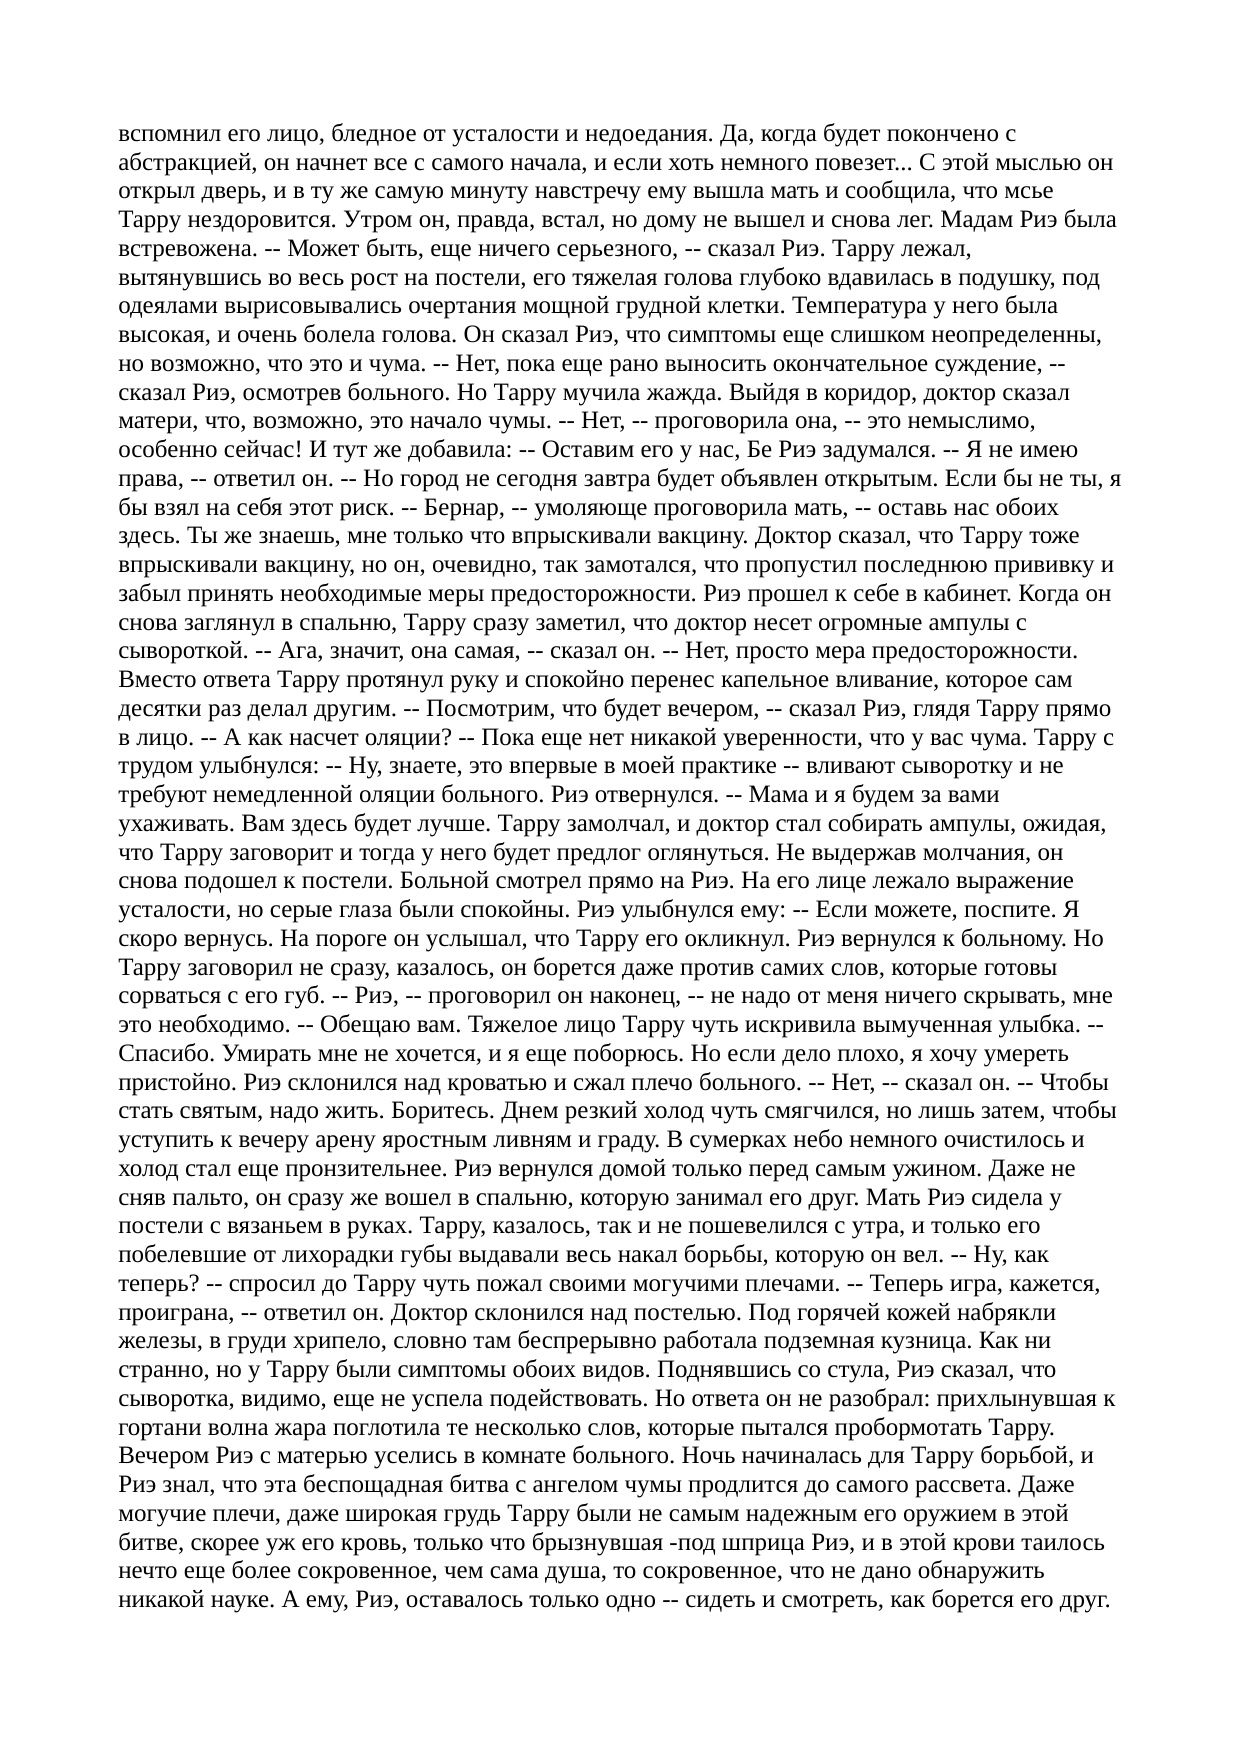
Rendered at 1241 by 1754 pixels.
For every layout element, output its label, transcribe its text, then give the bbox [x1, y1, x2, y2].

text вспомнил его лицо, бледное от усталости и недоедания. Да, когда будет покончено с абстракцией, он начнет все с самого начала, и если хоть немного повезет... С этой мыслью он открыл дверь, и в ту же самую минуту навстречу ему вышла мать и сообщила, что мсье Тарру нездоровится. Утром он, правда, встал, но дому не вышел и снова лег. Мадам Риэ была встревожена. -- Может быть, еще ничего серьезного, -- сказал Риэ. Тарру лежал, вытянувшись во весь рост на постели, его тяжелая голова глубоко вдавилась в подушку, под одеялами вырисовывались очертания мощной грудной клетки. Температура у него была высокая, и очень болела голова. Он сказал Риэ, что симптомы еще слишком неопределенны, но возможно, что это и чума. -- Нет, пока еще рано выносить окончательное суждение, -- сказал Риэ, осмотрев больного. Но Тарру мучила жажда. Выйдя в коридор, доктор сказал матери, что, возможно, это начало чумы. -- Нет, -- проговорила она, -- это немыслимо, особенно сейчас! И тут же добавила: -- Оставим его у нас, Бе Риэ задумался. -- Я не имею права, -- ответил он. -- Но город не сегодня завтра будет объявлен открытым. Если бы не ты, я бы взял на себя этот риск. -- Бернар, -- умоляюще проговорила мать, -- оставь нас обоих здесь. Ты же знаешь, мне только что впрыскивали вакцину. Доктор сказал, что Тарру тоже впрыскивали вакцину, но он, очевидно, так замотался, что пропустил последнюю прививку и забыл принять необходимые меры предосторожности. Риэ прошел к себе в кабинет. Когда он снова заглянул в спальню, Тарру сразу заметил, что доктор несет огромные ампулы с сывороткой. -- Ага, значит, она самая, -- сказал он. -- Нет, просто мера предосторожности. Вместо ответа Тарру протянул руку и спокойно перенес капельное вливание, которое сам десятки раз делал другим. -- Посмотрим, что будет вечером, -- сказал Риэ, глядя Тарру прямо в лицо. -- А как насчет оляции? -- Пока еще нет никакой уверенности, что у вас чума. Тарру с трудом улыбнулся: -- Ну, знаете, это впервые в моей практике -- вливают сыворотку и не требуют немедленной оляции больного. Риэ отвернулся. -- Мама и я будем за вами ухаживать. Вам здесь будет лучше. Тарру замолчал, и доктор стал собирать ампулы, ожидая, что Тарру заговорит и тогда у него будет предлог оглянуться. Не выдержав молчания, он снова подошел к постели. Больной смотрел прямо на Риэ. На его лице лежало выражение усталости, но серые глаза были спокойны. Риэ улыбнулся ему: -- Если можете, поспите. Я скоро вернусь. На пороге он услышал, что Тарру его окликнул. Риэ вернулся к больному. Но Тарру заговорил не сразу, казалось, он борется даже против самих слов, которые готовы сорваться с его губ. -- Риэ, -- проговорил он наконец, -- не надо от меня ничего скрывать, мне это необходимо. -- Обещаю вам. Тяжелое лицо Тарру чуть искривила вымученная улыбка. -- Спасибо. Умирать мне не хочется, и я еще поборюсь. Но если дело плохо, я хочу умереть пристойно. Риэ склонился над кроватью и сжал плечо больного. -- Нет, -- сказал он. -- Чтобы стать святым, надо жить. Боритесь. Днем резкий холод чуть смягчился, но лишь затем, чтобы уступить к вечеру арену яростным ливням и граду. В сумерках небо немного очистилось и холод стал еще пронзительнее. Риэ вернулся домой только перед самым ужином. Даже не сняв пальто, он сразу же вошел в спальню, которую занимал его друг. Мать Риэ сидела у постели с вязаньем в руках. Тарру, казалось, так и не пошевелился с утра, и только его побелевшие от лихорадки губы выдавали весь накал борьбы, которую он вел. -- Ну, как теперь? -- спросил до Тарру чуть пожал своими могучими плечами. -- Теперь игра, кажется, проиграна, -- ответил он. Доктор склонился над постелью. Под горячей кожей набрякли железы, в груди хрипело, словно там беспрерывно работала подземная кузница. Как ни странно, но у Тарру были симптомы обоих видов. Поднявшись со стула, Риэ сказал, что сыворотка, видимо, еще не успела подействовать. Но ответа он не разобрал: прихлынувшая к гортани волна жара поглотила те несколько слов, которые пытался пробормотать Тарру. Вечером Риэ с матерью уселись в комнате больного. Ночь начиналась для Тарру борьбой, и Риэ знал, что эта беспощадная битва с ангелом чумы продлится до самого рассвета. Даже могучие плечи, даже широкая грудь Тарру были не самым надежным его оружием в этой битве, скорее уж его кровь, только что брызнувшая -под шприца Риэ, и в этой крови таилось нечто еще более сокровенное, чем сама душа, то сокровенное, что не дано обнаружить никакой науке. А ему, Риэ, оставалось только одно -- сидеть и смотреть, как борется его друг. [118, 118, 1122, 1613]
